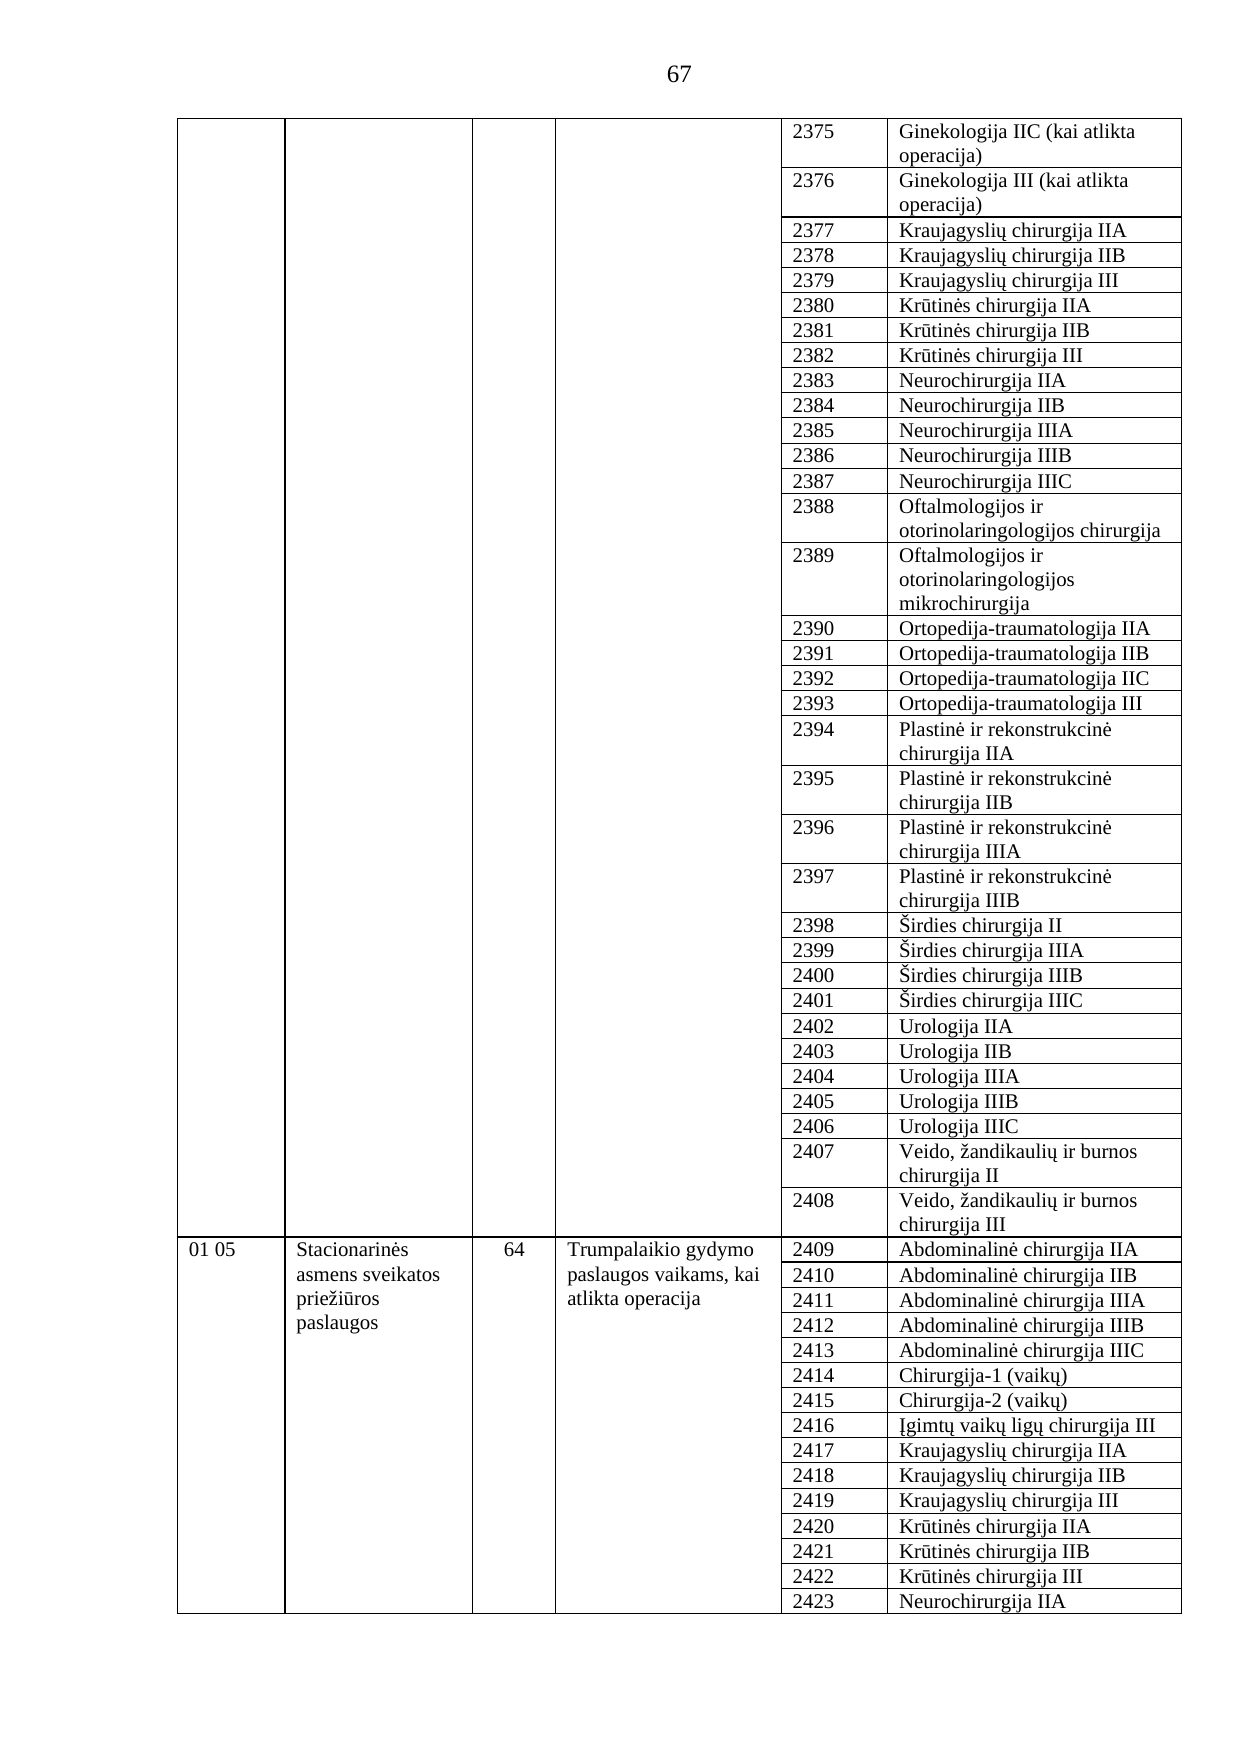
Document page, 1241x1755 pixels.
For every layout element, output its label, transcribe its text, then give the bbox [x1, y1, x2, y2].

table_cell 2417 [782, 1438, 887, 1462]
table_cell 2391 [782, 641, 887, 665]
table_cell 2421 [782, 1539, 887, 1563]
table_cell 2395 [782, 766, 887, 814]
table_cell Neurochirurgija IIIA [888, 418, 1181, 442]
table_cell Urologija IIB [888, 1039, 1181, 1063]
table_cell 2401 [782, 989, 887, 1012]
table_cell [556, 119, 781, 1236]
table_cell Ortopedija-traumatologija III [888, 691, 1181, 715]
table_cell 2404 [782, 1064, 887, 1088]
table_cell Urologija IIIA [888, 1064, 1181, 1088]
table_cell Oftalmologijos ir otorinolaringologijos mikrochirurgija [888, 543, 1181, 615]
table_cell Trumpalaikio gydymo paslaugos vaikams, kai atlikta operacija [556, 1238, 781, 1613]
table_cell 2423 [782, 1589, 887, 1613]
table_cell 2419 [782, 1489, 887, 1512]
table_cell 2420 [782, 1514, 887, 1538]
table_cell 2375 [782, 119, 887, 167]
table_cell Kraujagyslių chirurgija IIB [888, 1463, 1181, 1487]
table_cell Veido, žandikaulių ir burnos chirurgija III [888, 1188, 1181, 1236]
table_cell Neurochirurgija IIB [888, 393, 1181, 417]
table_cell Širdies chirurgija IIIB [888, 963, 1181, 987]
table_cell 01 05 [178, 1238, 284, 1613]
table_cell 2403 [782, 1039, 887, 1063]
table_cell Plastinė ir rekonstrukcinė chirurgija IIA [888, 716, 1181, 764]
table_cell Kraujagyslių chirurgija IIA [888, 218, 1181, 242]
table_cell 2409 [782, 1238, 887, 1261]
table_cell Širdies chirurgija IIIC [888, 989, 1181, 1012]
table_cell Neurochirurgija IIA [888, 368, 1181, 392]
table_cell 2379 [782, 268, 887, 292]
table_cell Stacionarinės asmens sveikatos priežiūros paslaugos [286, 1238, 472, 1613]
table_cell 2414 [782, 1363, 887, 1387]
table_cell Abdominalinė chirurgija IIIC [888, 1338, 1181, 1362]
table_cell Kraujagyslių chirurgija III [888, 268, 1181, 292]
table_cell 2400 [782, 963, 887, 987]
table_cell 2390 [782, 616, 887, 640]
table_cell Ortopedija-traumatologija IIB [888, 641, 1181, 665]
table_cell 2388 [782, 494, 887, 542]
table_cell 64 [473, 1238, 555, 1613]
table_cell 2387 [782, 469, 887, 493]
table_cell 2418 [782, 1463, 887, 1487]
table_cell 2382 [782, 343, 887, 367]
table_cell Krūtinės chirurgija III [888, 1564, 1181, 1588]
table_cell Įgimtų vaikų ligų chirurgija III [888, 1413, 1181, 1437]
table_cell Krūtinės chirurgija III [888, 343, 1181, 367]
table_cell Kraujagyslių chirurgija IIA [888, 1438, 1181, 1462]
table_cell Širdies chirurgija IIIA [888, 938, 1181, 962]
table_cell Abdominalinė chirurgija IIIA [888, 1288, 1181, 1312]
table_cell Chirurgija-1 (vaikų) [888, 1363, 1181, 1387]
table_cell Abdominalinė chirurgija IIA [888, 1238, 1181, 1261]
table_cell 2411 [782, 1288, 887, 1312]
table_cell 2422 [782, 1564, 887, 1588]
table_cell Ortopedija-traumatologija IIA [888, 616, 1181, 640]
table_cell 2413 [782, 1338, 887, 1362]
table_cell 2397 [782, 864, 887, 912]
table_cell 2399 [782, 938, 887, 962]
table_cell Plastinė ir rekonstrukcinė chirurgija IIIA [888, 815, 1181, 863]
table_cell 2383 [782, 368, 887, 392]
table_cell 2402 [782, 1014, 887, 1038]
table_cell Veido, žandikaulių ir burnos chirurgija II [888, 1139, 1181, 1187]
table_cell Širdies chirurgija II [888, 913, 1181, 937]
table_cell 2406 [782, 1114, 887, 1138]
table_cell Krūtinės chirurgija IIB [888, 318, 1181, 342]
table_cell 2380 [782, 293, 887, 317]
table_cell 2408 [782, 1188, 887, 1236]
table_cell 2376 [782, 168, 887, 216]
table_cell [286, 119, 472, 1236]
table_cell Abdominalinė chirurgija IIB [888, 1263, 1181, 1287]
table_cell 2386 [782, 444, 887, 467]
table_cell 2385 [782, 418, 887, 442]
table_cell Krūtinės chirurgija IIA [888, 293, 1181, 317]
table_cell Ginekologija IIC (kai atlikta operacija) [888, 119, 1181, 167]
table_cell [473, 119, 555, 1236]
table_cell Ortopedija-traumatologija IIC [888, 666, 1181, 690]
table_cell 2407 [782, 1139, 887, 1187]
table_cell Kraujagyslių chirurgija III [888, 1489, 1181, 1512]
table_cell Abdominalinė chirurgija IIIB [888, 1313, 1181, 1337]
table_cell 2378 [782, 243, 887, 267]
table_cell 2410 [782, 1263, 887, 1287]
table_cell 2412 [782, 1313, 887, 1337]
table_cell 2396 [782, 815, 887, 863]
table_cell 2415 [782, 1388, 887, 1412]
table_cell 2416 [782, 1413, 887, 1437]
table_cell Ginekologija III (kai atlikta operacija) [888, 168, 1181, 216]
table_cell Plastinė ir rekonstrukcinė chirurgija IIB [888, 766, 1181, 814]
table_cell 2377 [782, 218, 887, 242]
table_cell Oftalmologijos ir otorinolaringologijos chirurgija [888, 494, 1181, 542]
table_cell Krūtinės chirurgija IIB [888, 1539, 1181, 1563]
table_cell 2393 [782, 691, 887, 715]
table_cell Urologija IIIC [888, 1114, 1181, 1138]
table_cell Neurochirurgija IIA [888, 1589, 1181, 1613]
table_cell 2381 [782, 318, 887, 342]
table_cell Urologija IIA [888, 1014, 1181, 1038]
table_cell 2405 [782, 1089, 887, 1113]
table_cell Neurochirurgija IIIB [888, 444, 1181, 467]
table_cell [178, 119, 284, 1236]
table_cell Plastinė ir rekonstrukcinė chirurgija IIIB [888, 864, 1181, 912]
table_cell 2384 [782, 393, 887, 417]
table_cell Kraujagyslių chirurgija IIB [888, 243, 1181, 267]
table_cell 2392 [782, 666, 887, 690]
table_cell 2394 [782, 716, 887, 764]
table_cell 2398 [782, 913, 887, 937]
table_cell Neurochirurgija IIIC [888, 469, 1181, 493]
table_cell Krūtinės chirurgija IIA [888, 1514, 1181, 1538]
table_cell Chirurgija-2 (vaikų) [888, 1388, 1181, 1412]
table_cell Urologija IIIB [888, 1089, 1181, 1113]
table_cell 2389 [782, 543, 887, 615]
